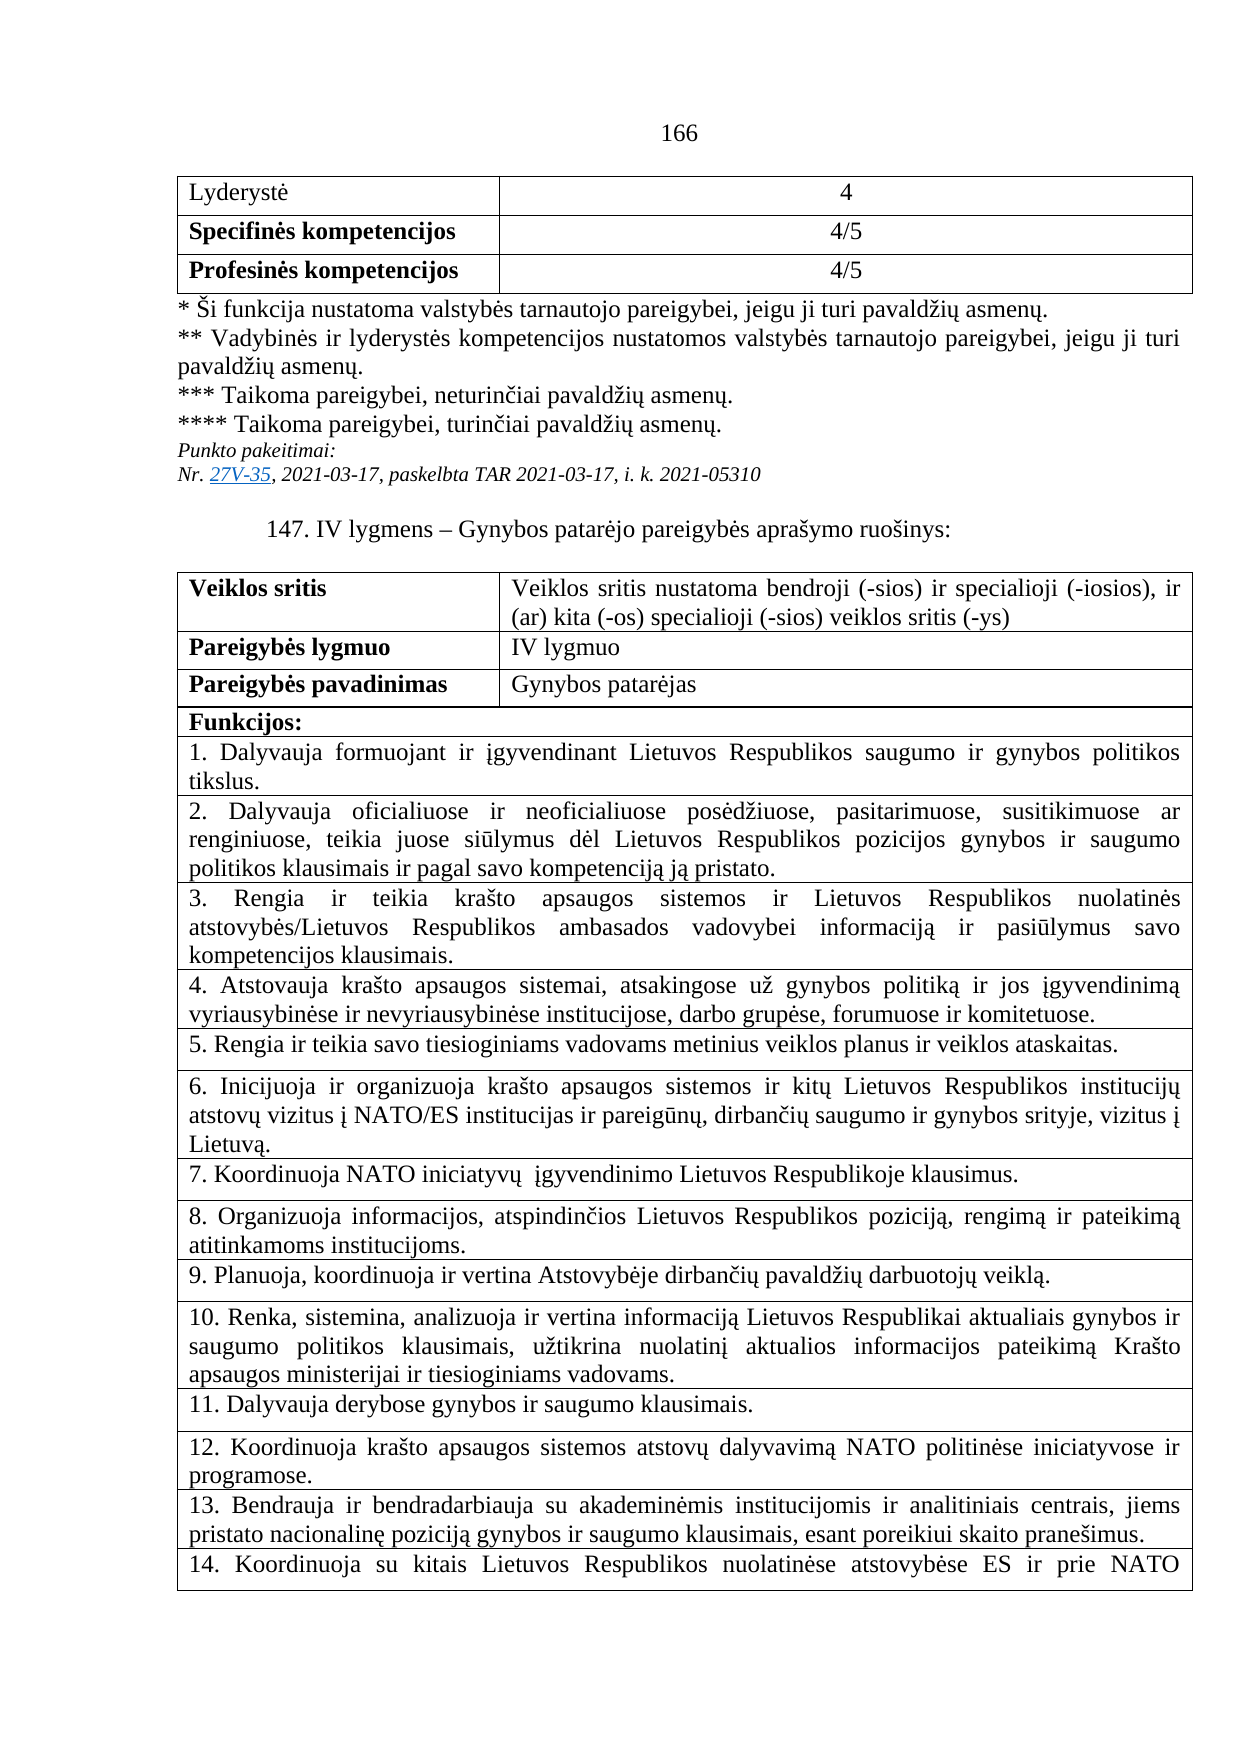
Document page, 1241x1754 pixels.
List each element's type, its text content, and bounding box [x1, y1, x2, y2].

table_cell Pareigybės pavadinimas [178, 670, 499, 706]
text *** Taikoma pareigybei, neturinčiai pavaldžių asmenų. [177, 380, 1181, 409]
table_cell 12. Koordinuoja krašto apsaugos sistemos atstovų dalyvavimą NATO politinėse iniciatyvose ir programose. [178, 1432, 1192, 1489]
table_cell 9. Planuoja, koordinuoja ir vertina Atstovybėje dirbančių pavaldžių darbuotojų veiklą. [178, 1260, 1192, 1301]
text ** Vadybinės ir lyderystės kompetencijos nustatomos valstybės tarnautojo pareigybei, jeigu ji turi pavaldžių asmenų. [177, 323, 1181, 380]
table_header Veiklos sritis [178, 573, 499, 631]
text 147. IV lygmens – Gynybos patarėjo pareigybės aprašymo ruošinys: [177, 514, 1181, 543]
table_cell Lyderystė [178, 177, 499, 215]
table_cell 5. Rengia ir teikia savo tiesioginiams vadovams metinius veiklos planus ir veiklos ataskaitas. [178, 1029, 1192, 1070]
table_cell 4. Atstovauja krašto apsaugos sistemai, atsakingose už gynybos politiką ir jos įgyvendinimą vyriausybinėse ir nevyriausybinėse institucijose, darbo grupėse, forumuose ir komitetuose. [178, 970, 1192, 1028]
table_header Veiklos sritis nustatoma bendroji (-sios) ir specialioji (-iosios), ir (ar) kita (-os) specialioji (-sios) veiklos sritis (-ys) [500, 573, 1192, 631]
table_cell 7. Koordinuoja NATO iniciatyvų įgyvendinimo Lietuvos Respublikoje klausimus. [178, 1159, 1192, 1200]
table_cell Gynybos patarėjas [500, 670, 1192, 706]
table_cell Specifinės kompetencijos [178, 216, 499, 254]
table_cell 4/5 [500, 216, 1192, 254]
table_cell 8. Organizuoja informacijos, atspindinčios Lietuvos Respublikos poziciją, rengimą ir pateikimą atitinkamoms institucijoms. [178, 1201, 1192, 1259]
text Nr. 27V-35, 2021-03-17, paskelbta TAR 2021-03-17, i. k. 2021-05310 [177, 462, 1181, 486]
table_cell IV lygmuo [500, 632, 1192, 668]
table_cell Funkcijos: [178, 708, 1192, 736]
text * Ši funkcija nustatoma valstybės tarnautojo pareigybei, jeigu ji turi pavaldžių asmenų. [177, 294, 1181, 323]
table_cell 14. Koordinuoja su kitais Lietuvos Respublikos nuolatinėse atstovybėse ES ir prie NATO [178, 1549, 1192, 1590]
table_cell 13. Bendrauja ir bendradarbiauja su akademinėmis institucijomis ir analitiniais centrais, jiems pristato nacionalinę poziciją gynybos ir saugumo klausimais, esant poreikiui skaito pranešimus. [178, 1490, 1192, 1548]
table_cell 6. Inicijuoja ir organizuoja krašto apsaugos sistemos ir kitų Lietuvos Respublikos institucijų atstovų vizitus į NATO/ES institucijas ir pareigūnų, dirbančių saugumo ir gynybos srityje, vizitus į Lietuvą. [178, 1071, 1192, 1158]
table_cell 1. Dalyvauja formuojant ir įgyvendinant Lietuvos Respublikos saugumo ir gynybos politikos tikslus. [178, 737, 1192, 795]
table_cell 10. Renka, sistemina, analizuoja ir vertina informaciją Lietuvos Respublikai aktualiais gynybos ir saugumo politikos klausimais, užtikrina nuolatinį aktualios informacijos pateikimą Krašto apsaugos ministerijai ir tiesioginiams vadovams. [178, 1302, 1192, 1388]
table_cell 11. Dalyvauja derybose gynybos ir saugumo klausimais. [178, 1389, 1192, 1431]
table_cell Pareigybės lygmuo [178, 632, 499, 668]
table_cell 3. Rengia ir teikia krašto apsaugos sistemos ir Lietuvos Respublikos nuolatinės atstovybės/Lietuvos Respublikos ambasados vadovybei informaciją ir pasiūlymus savo kompetencijos klausimais. [178, 883, 1192, 969]
text Punkto pakeitimai: [177, 438, 1181, 462]
table_cell 2. Dalyvauja oficialiuose ir neoficialiuose posėdžiuose, pasitarimuose, susitikimuose ar renginiuose, teikia juose siūlymus dėl Lietuvos Respublikos pozicijos gynybos ir saugumo politikos klausimais ir pagal savo kompetenciją ją pristato. [178, 796, 1192, 882]
table_cell 4/5 [500, 255, 1192, 293]
text **** Taikoma pareigybei, turinčiai pavaldžių asmenų. [177, 409, 1181, 438]
table_cell Profesinės kompetencijos [178, 255, 499, 293]
table_cell 4 [500, 177, 1192, 215]
